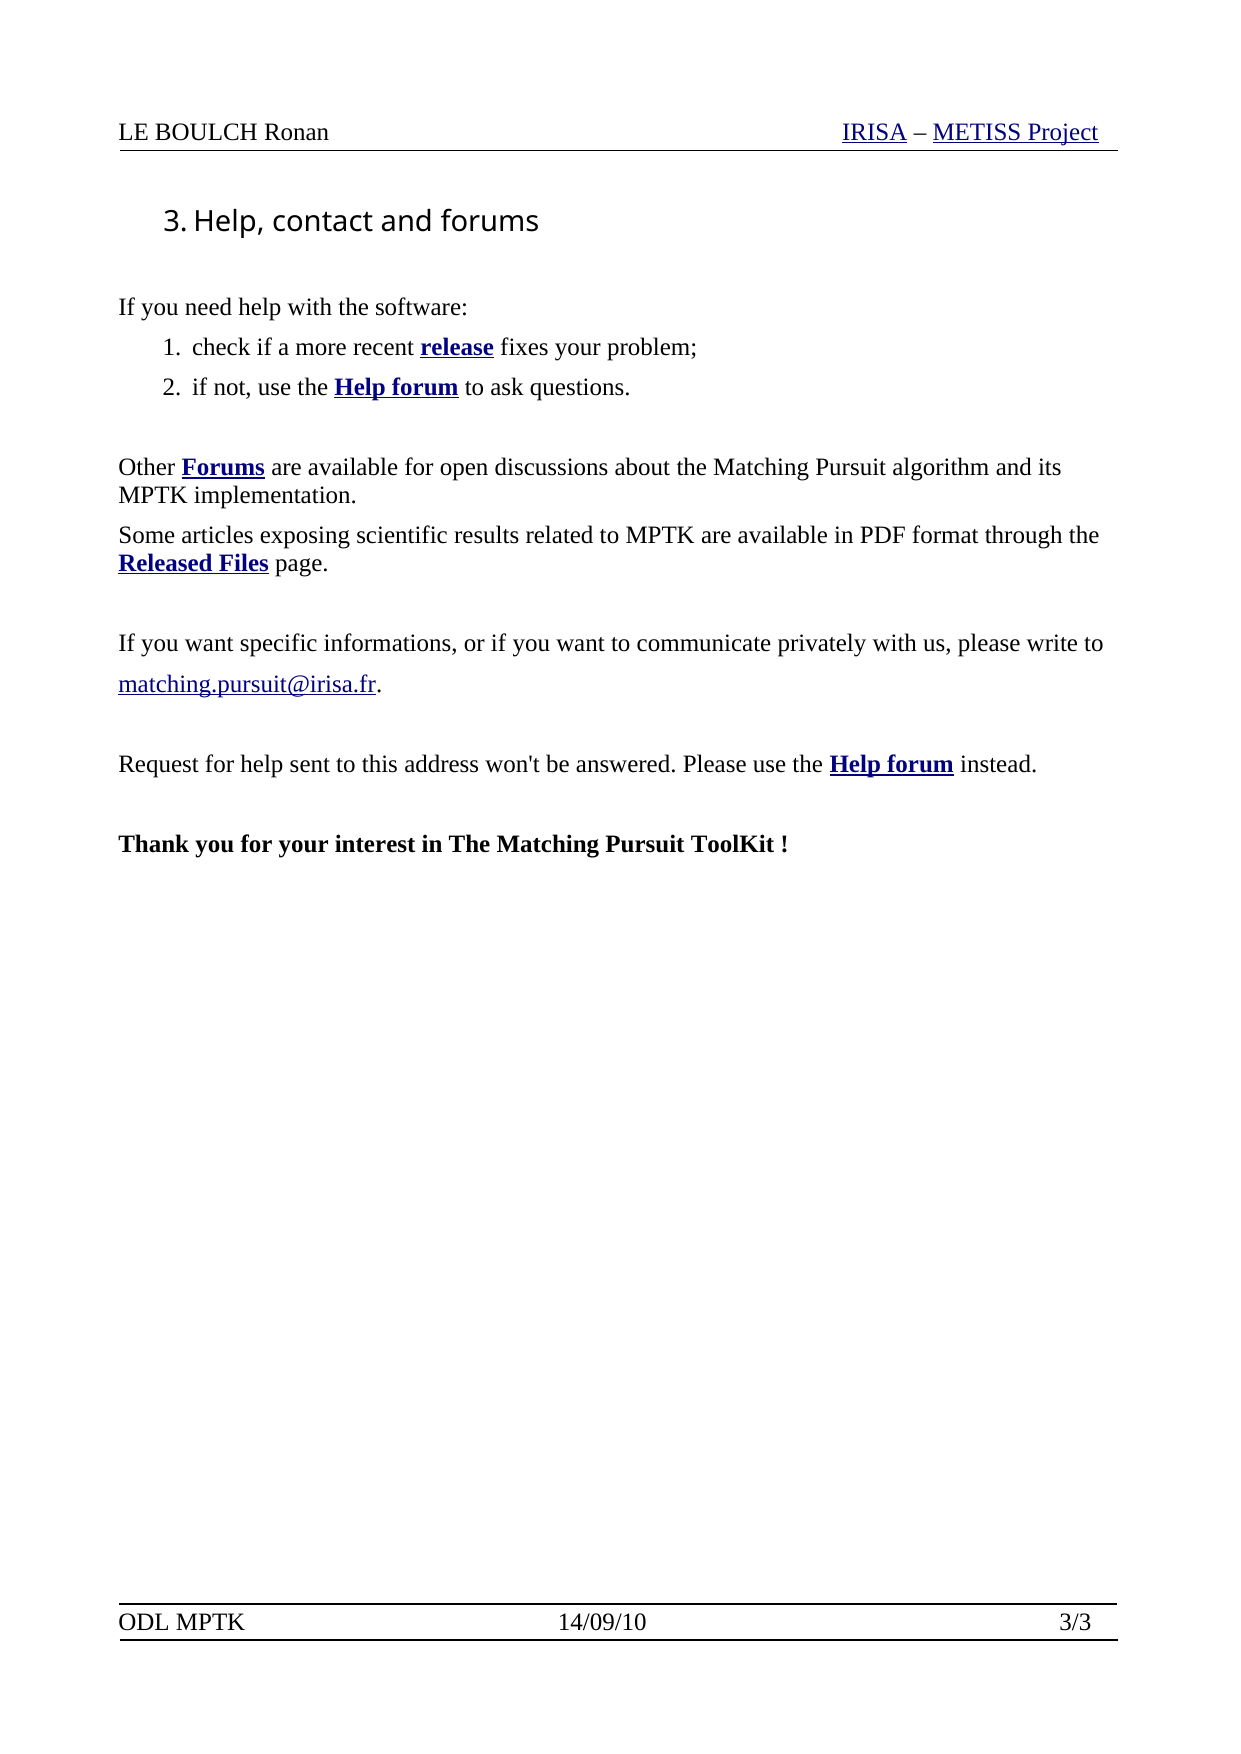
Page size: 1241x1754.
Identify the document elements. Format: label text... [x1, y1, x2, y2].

subtitle Help, contact and forums [156, 200, 1122, 240]
text matching.pursuit@irisa.fr. [118, 670, 1122, 697]
text Some articles exposing scientific results related to MPTK are available in PDF format through the Released Files page. [118, 521, 1122, 577]
list check if a more recent release fixes your problem; [162, 333, 1122, 361]
text If you want specific informations, or if you want to communicate privately with us, please write to [118, 629, 1122, 657]
list if not, use the Help forum to ask questions. [162, 373, 1122, 401]
text Request for help sent to this address won't be answered. Please use the Help forum instead. [118, 750, 1122, 778]
text Other Forums are available for open discussions about the Matching Pursuit algorithm and its MPTK implementation. [118, 453, 1122, 509]
text If you need help with the software: [118, 293, 1122, 320]
text Thank you for your interest in The Matching Pursuit ToolKit ! [118, 831, 1122, 858]
